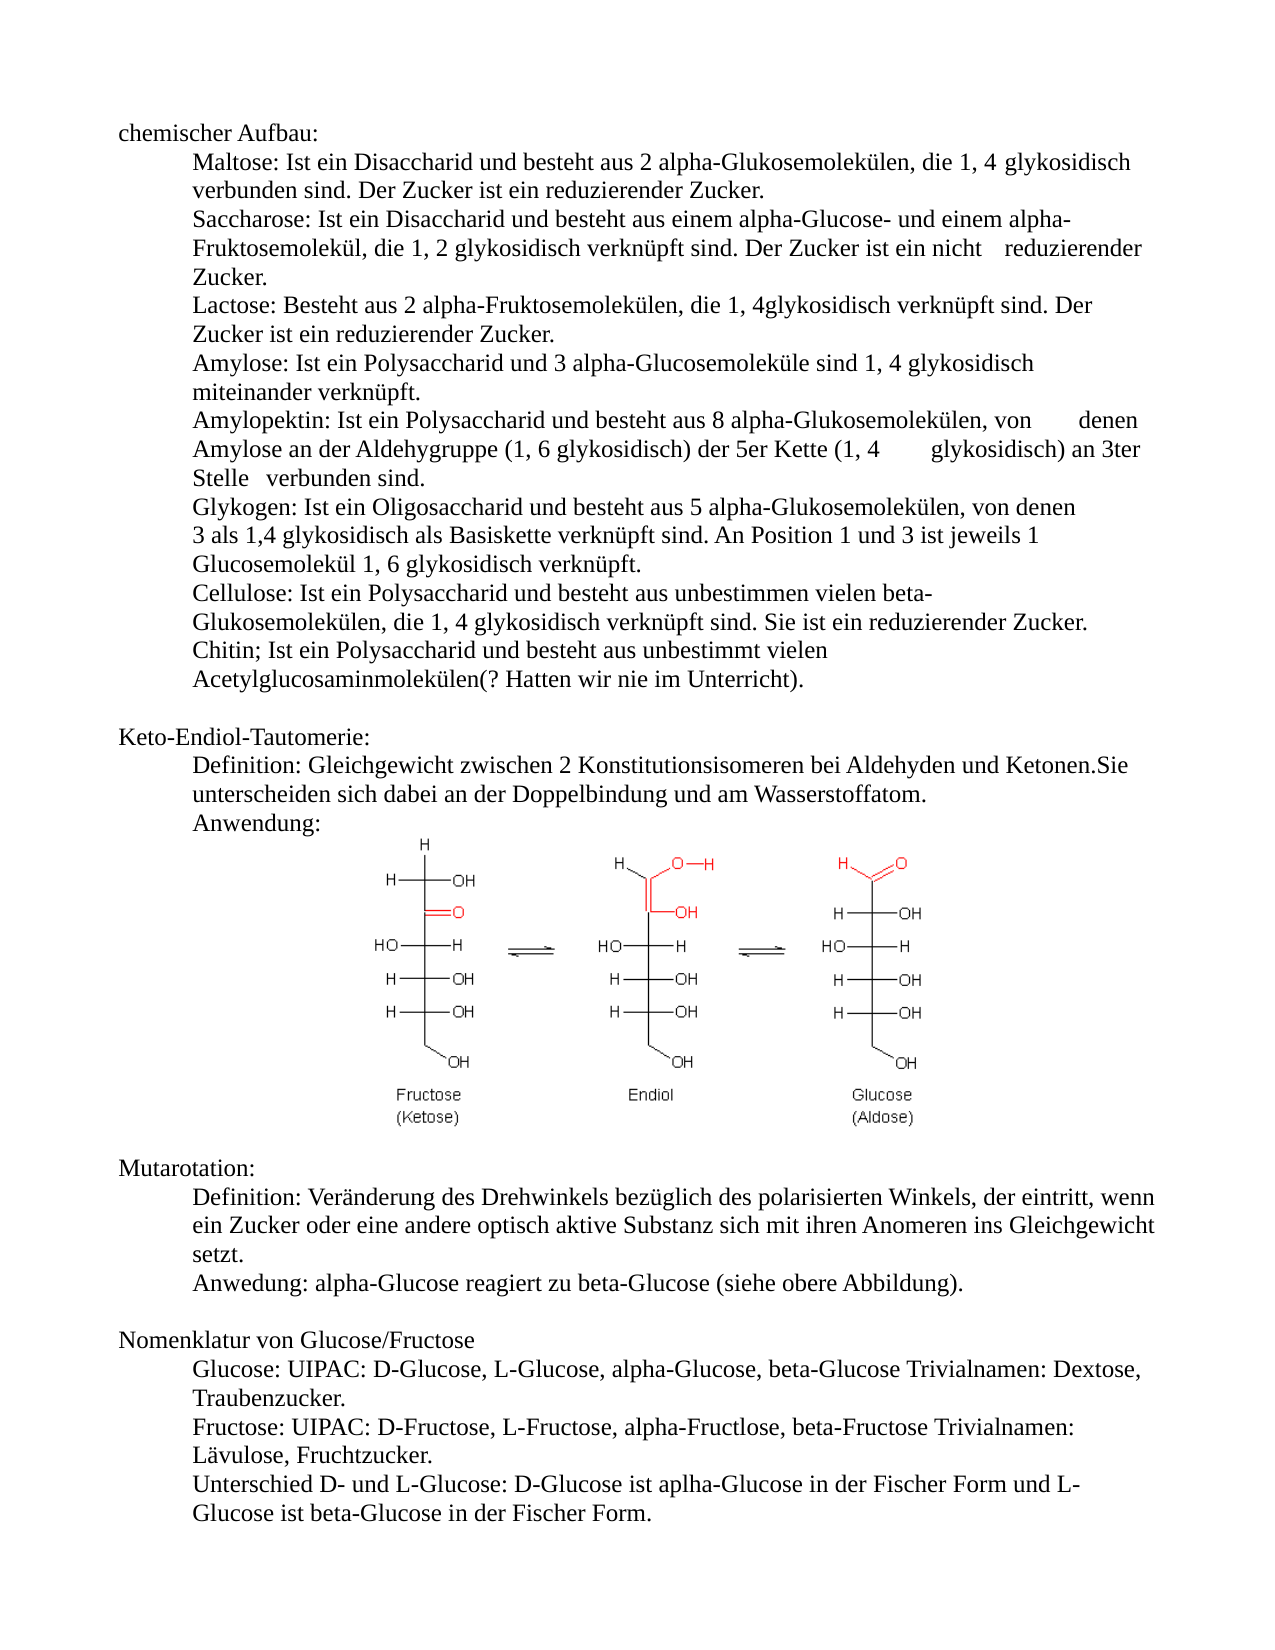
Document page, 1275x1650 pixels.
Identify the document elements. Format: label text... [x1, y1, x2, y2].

text Cellulose: Ist ein Polysaccharid und besteht aus unbestimmen vielen beta- Glukosemolekülen, die 1, 4 glykosidisch verknüpft sind. Sie ist ein reduzierender Zucker. [118, 578, 1157, 636]
text Mutarotation: [118, 1153, 1157, 1182]
text Anwedung: alpha-Glucose reagiert zu beta-Glucose (siehe obere Abbildung). [118, 1268, 1157, 1297]
text Definition: Veränderung des Drehwinkels bezüglich des polarisierten Winkels, der eintritt, wenn ein Zucker oder eine andere optisch aktive Substanz sich mit ihren Anomeren ins Gleichgewicht setzt. [118, 1182, 1157, 1268]
picture [373, 820, 930, 1131]
text Fructose: UIPAC: D-Fructose, L-Fructose, alpha-Fructlose, beta-Fructose Trivialnamen: Lävulose, Fruchtzucker. [118, 1412, 1157, 1469]
text Lactose: Besteht aus 2 alpha-Fruktosemolekülen, die 1, 4glykosidisch verknüpft sind. Der Zucker ist ein reduzierender Zucker. [118, 291, 1157, 348]
text Glucose: UIPAC: D-Glucose, L-Glucose, alpha-Glucose, beta-Glucose Trivialnamen: Dextose, Traubenzucker. [118, 1354, 1157, 1412]
text Maltose: Ist ein Disaccharid und besteht aus 2 alpha-Glukosemolekülen, die 1, 4 glykosidisch verbunden sind. Der Zucker ist ein reduzierender Zucker. [118, 147, 1157, 204]
text Definition: Gleichgewicht zwischen 2 Konstitutionsisomeren bei Aldehyden und Ketonen.Sie unterscheiden sich dabei an der Doppelbindung und am Wasserstoffatom. [118, 751, 1157, 808]
text Nomenklatur von Glucose/Fructose [118, 1326, 1157, 1354]
text Unterschied D- und L-Glucose: D-Glucose ist aplha-Glucose in der Fischer Form und L- Glucose ist beta-Glucose in der Fischer Form. [118, 1469, 1157, 1527]
text Anwendung: [118, 808, 1157, 837]
text Amylopektin: Ist ein Polysaccharid und besteht aus 8 alpha-Glukosemolekülen, von denen Amylose an der Aldehygruppe (1, 6 glykosidisch) der 5er Kette (1, 4 glykosidisch) an 3ter Stelle verbunden sind. [118, 406, 1157, 492]
text Keto-Endiol-Tautomerie: [118, 722, 1157, 751]
text Chitin; Ist ein Polysaccharid und besteht aus unbestimmt vielen Acetylglucosaminmolekülen(? Hatten wir nie im Unterricht). [118, 636, 1157, 693]
text Glykogen: Ist ein Oligosaccharid und besteht aus 5 alpha-Glukosemolekülen, von denen 3 als 1,4 glykosidisch als Basiskette verknüpft sind. An Position 1 und 3 ist jeweils 1 Glucosemolekül 1, 6 glykosidisch verknüpft. [118, 492, 1157, 578]
text chemischer Aufbau: [118, 118, 1157, 147]
text Amylose: Ist ein Polysaccharid und 3 alpha-Glucosemoleküle sind 1, 4 glykosidisch miteinander verknüpft. [118, 348, 1157, 406]
text Saccharose: Ist ein Disaccharid und besteht aus einem alpha-Glucose- und einem alpha- Fruktosemolekül, die 1, 2 glykosidisch verknüpft sind. Der Zucker ist ein nicht reduzierender Zucker. [118, 204, 1157, 291]
